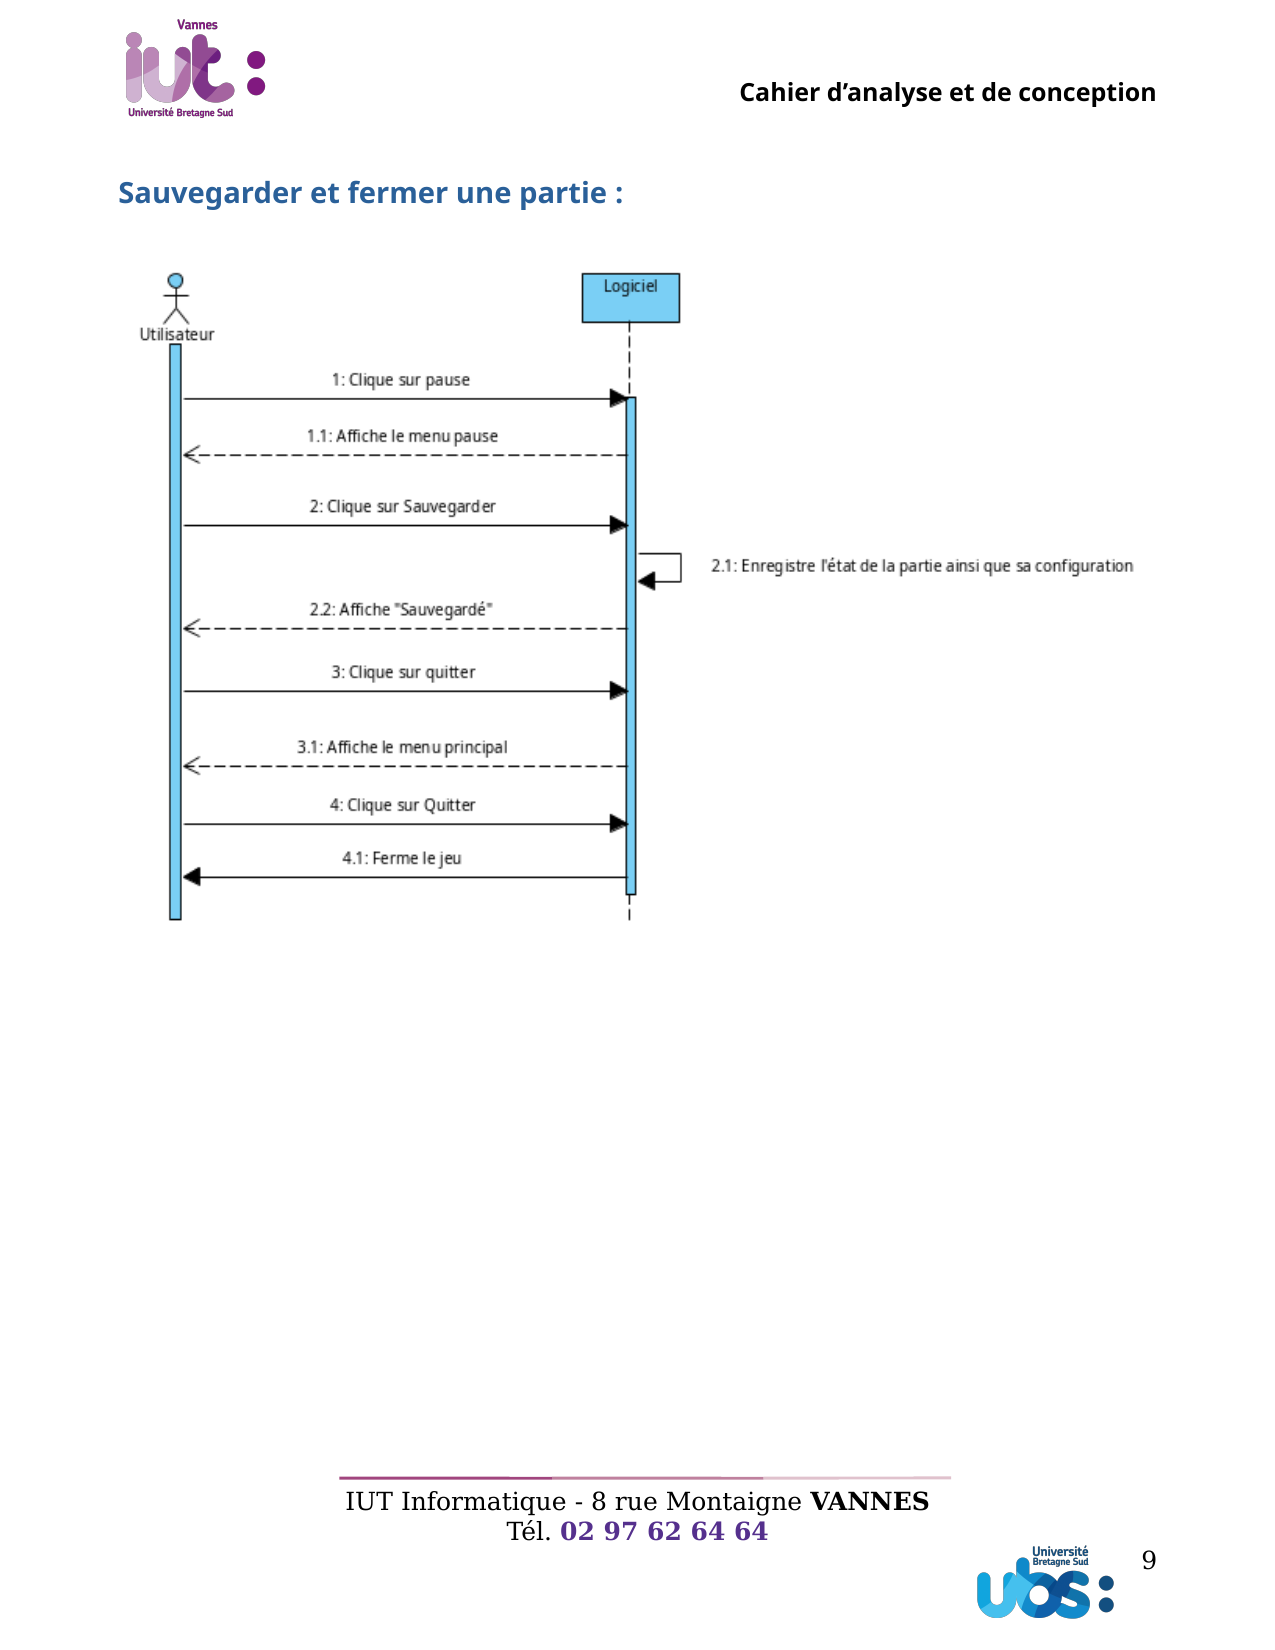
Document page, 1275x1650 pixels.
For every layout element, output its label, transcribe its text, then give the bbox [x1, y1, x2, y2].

picture [104, 0, 287, 138]
picture [121, 253, 1154, 930]
subtitle Sauvegarder et fermer une partie : [118, 172, 1157, 212]
picture [969, 1536, 1122, 1628]
